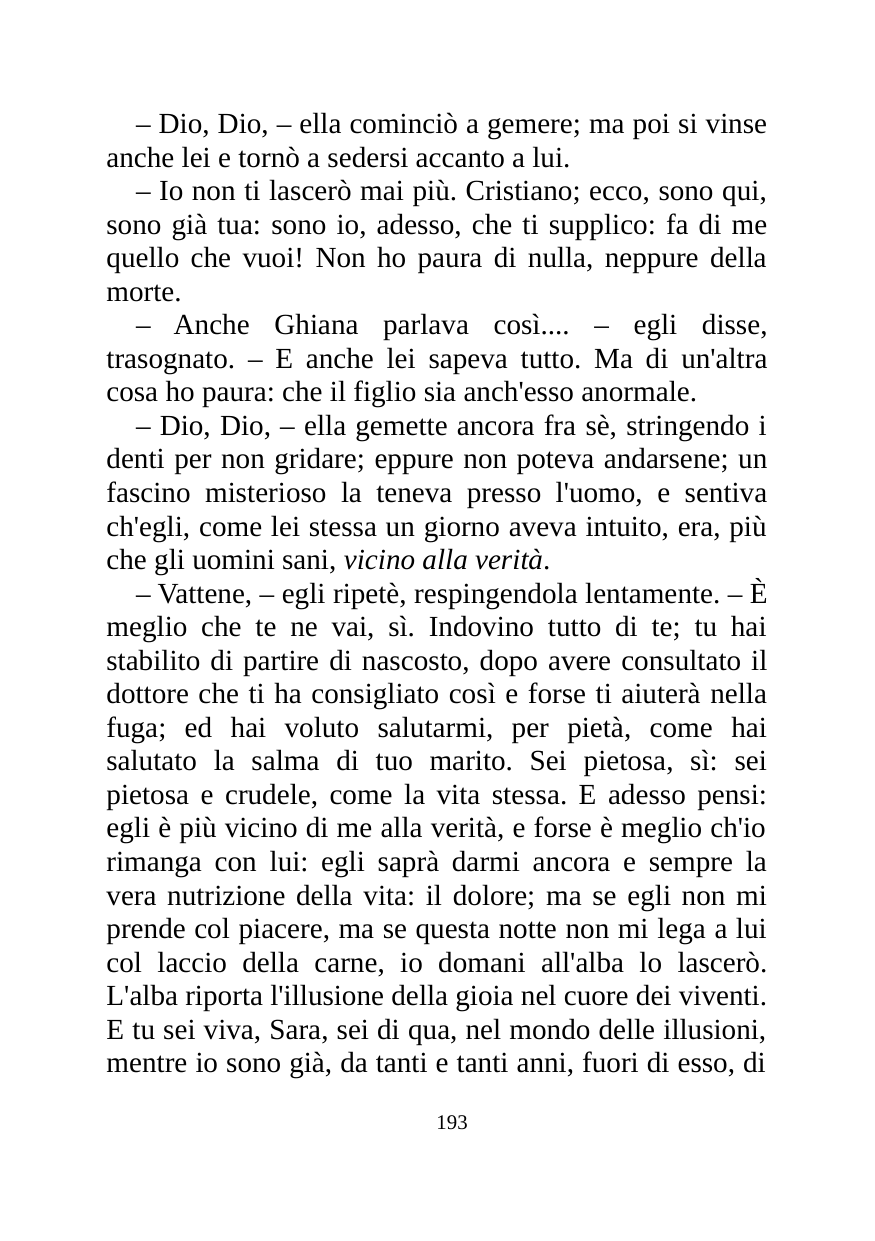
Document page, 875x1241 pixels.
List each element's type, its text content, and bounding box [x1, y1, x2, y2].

text – Dio, Dio, – ella gemette ancora fra sè, stringendo i denti per non gridare; eppure non poteva andarsene; un fascino misterioso la teneva presso l'uomo, e sentiva ch'egli, come lei stessa un giorno aveva intuito, era, più che gli uomini sani, vicino alla verità. [106, 408, 768, 576]
text – Dio, Dio, – ella cominciò a gemere; ma poi si vinse anche lei e tornò a sedersi accanto a lui. [106, 106, 768, 173]
text – Io non ti lascerò mai più. Cristiano; ecco, sono qui, sono già tua: sono io, adesso, che ti supplico: fa di me quello che vuoi! Non ho paura di nulla, neppure della morte. [106, 173, 768, 307]
text – Anche Ghiana parlava così.... – egli disse, trasognato. – E anche lei sapeva tutto. Ma di un'altra cosa ho paura: che il figlio sia anch'esso anormale. [106, 307, 768, 408]
text – Vattene, – egli ripetè, respingendola lentamente. – È meglio che te ne vai, sì. Indovino tutto di te; tu hai stabilito di partire di nascosto, dopo avere consultato il dottore che ti ha consigliato così e forse ti aiuterà nella fuga; ed hai voluto salutarmi, per pietà, come hai salutato la salma di tuo marito. Sei pietosa, sì: sei pietosa e crudele, come la vita stessa. E adesso pensi: egli è più vicino di me alla verità, e forse è meglio ch'io rimanga con lui: egli saprà darmi ancora e sempre la vera nutrizione della vita: il dolore; ma se egli non mi prende col piacere, ma se questa notte non mi lega a lui col laccio della carne, io domani all'alba lo lascerò. L'alba riporta l'illusione della gioia nel cuore dei viventi. E tu sei viva, Sara, sei di qua, nel mondo delle illusioni, mentre io sono già, da tanti e tanti anni, fuori di esso, di [106, 576, 768, 1079]
